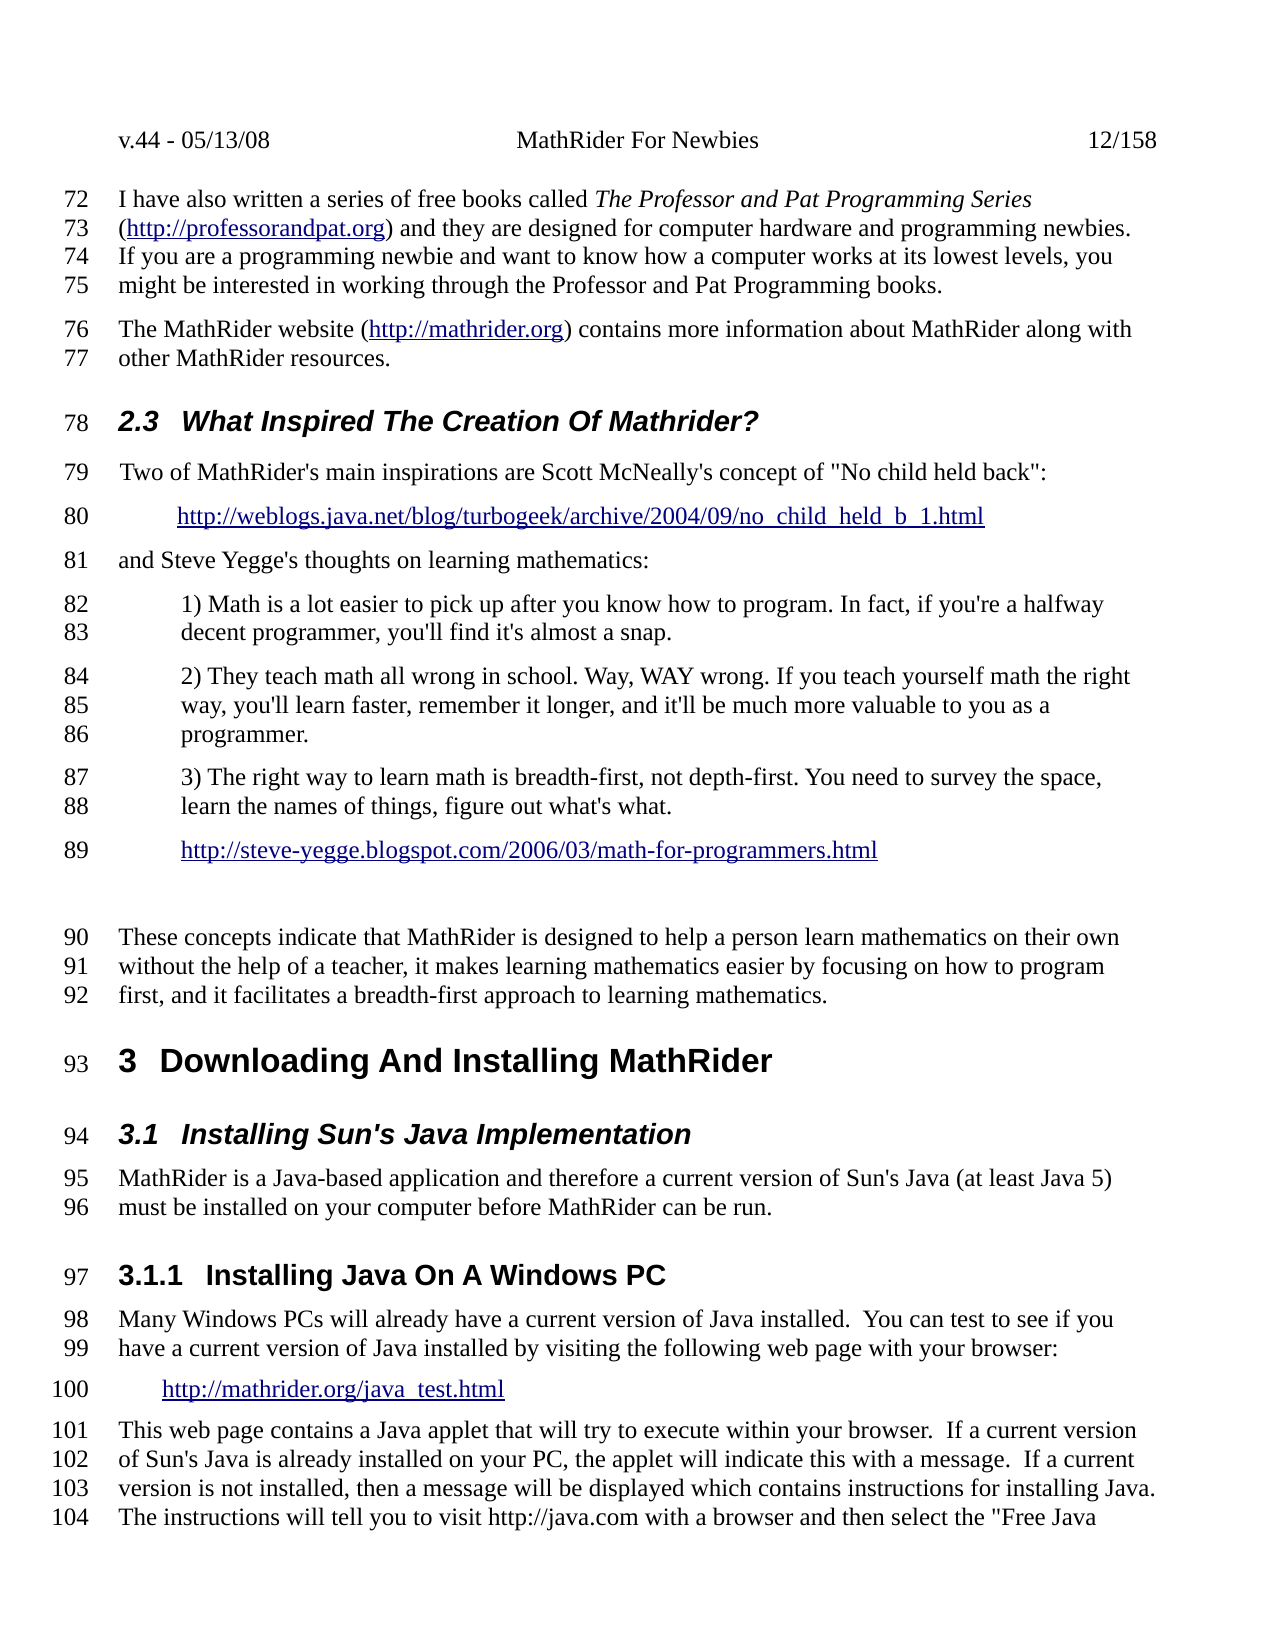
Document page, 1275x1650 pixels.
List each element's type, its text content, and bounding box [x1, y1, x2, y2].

text 1) Math is a lot easier to pick up after you know how to program. In fact, if you're a halfway decent programmer, you'll find it's almost a snap. [181, 589, 1157, 646]
text 2) They teach math all wrong in school. Way, WAY wrong. If you teach yourself math the right way, you'll learn faster, remember it longer, and it'll be much more valuable to you as a programmer. [181, 661, 1157, 747]
text http://steve-yegge.blogspot.com/2006/03/math-for-programmers.html [181, 835, 1157, 864]
subtitle What Inspired The Creation Of Mathrider? [118, 404, 1157, 437]
subtitle Installing Sun's Java Implementation [118, 1117, 1157, 1151]
text Many Windows PCs will already have a current version of Java installed. You can test to see if you have a current version of Java installed by visiting the following web page with your browser: [118, 1304, 1157, 1362]
text This web page contains a Java applet that will try to execute within your browser. If a current version of Sun's Java is already installed on your PC, the applet will indicate this with a message. If a current version is not installed, then a message will be displayed which contains instructions for installing Java. The instructions will tell you to visit http://java.com with a browser and then select the "Free Java [118, 1416, 1157, 1531]
text I have also written a series of free books called The Professor and Pat Programming Series (http://professorandpat.org) and they are designed for computer hardware and programming newbies. If you are a programming newbie and want to know how a computer works at its lowest levels, you might be interested in working through the Professor and Pat Programming books. [118, 184, 1157, 299]
subtitle Installing Java On A Windows PC [118, 1258, 1157, 1292]
text http://weblogs.java.net/blog/turbogeek/archive/2004/09/no_child_held_b_1.html [177, 501, 1157, 530]
text 3) The right way to learn math is breadth-first, not depth-first. You need to survey the space, learn the names of things, figure out what's what. [181, 762, 1157, 820]
text and Steve Yegge's thoughts on learning mathematics: [118, 545, 1157, 574]
text http://mathrider.org/java_test.html [162, 1374, 1157, 1403]
text MathRider is a Java-based application and therefore a current version of Sun's Java (at least Java 5) must be installed on your computer before MathRider can be run. [118, 1163, 1157, 1221]
text The MathRider website (http://mathrider.org) contains more information about MathRider along with other MathRider resources. [118, 314, 1157, 371]
text These concepts indicate that MathRider is designed to help a person learn mathematics on their own without the help of a teacher, it makes learning mathematics easier by focusing on how to program first, and it facilitates a breadth-first approach to learning mathematics. [118, 922, 1157, 1009]
subtitle Downloading And Installing MathRider [118, 1041, 1157, 1080]
text Two of MathRider's main inspirations are Scott McNeally's concept of "No child held back": [119, 457, 1157, 486]
